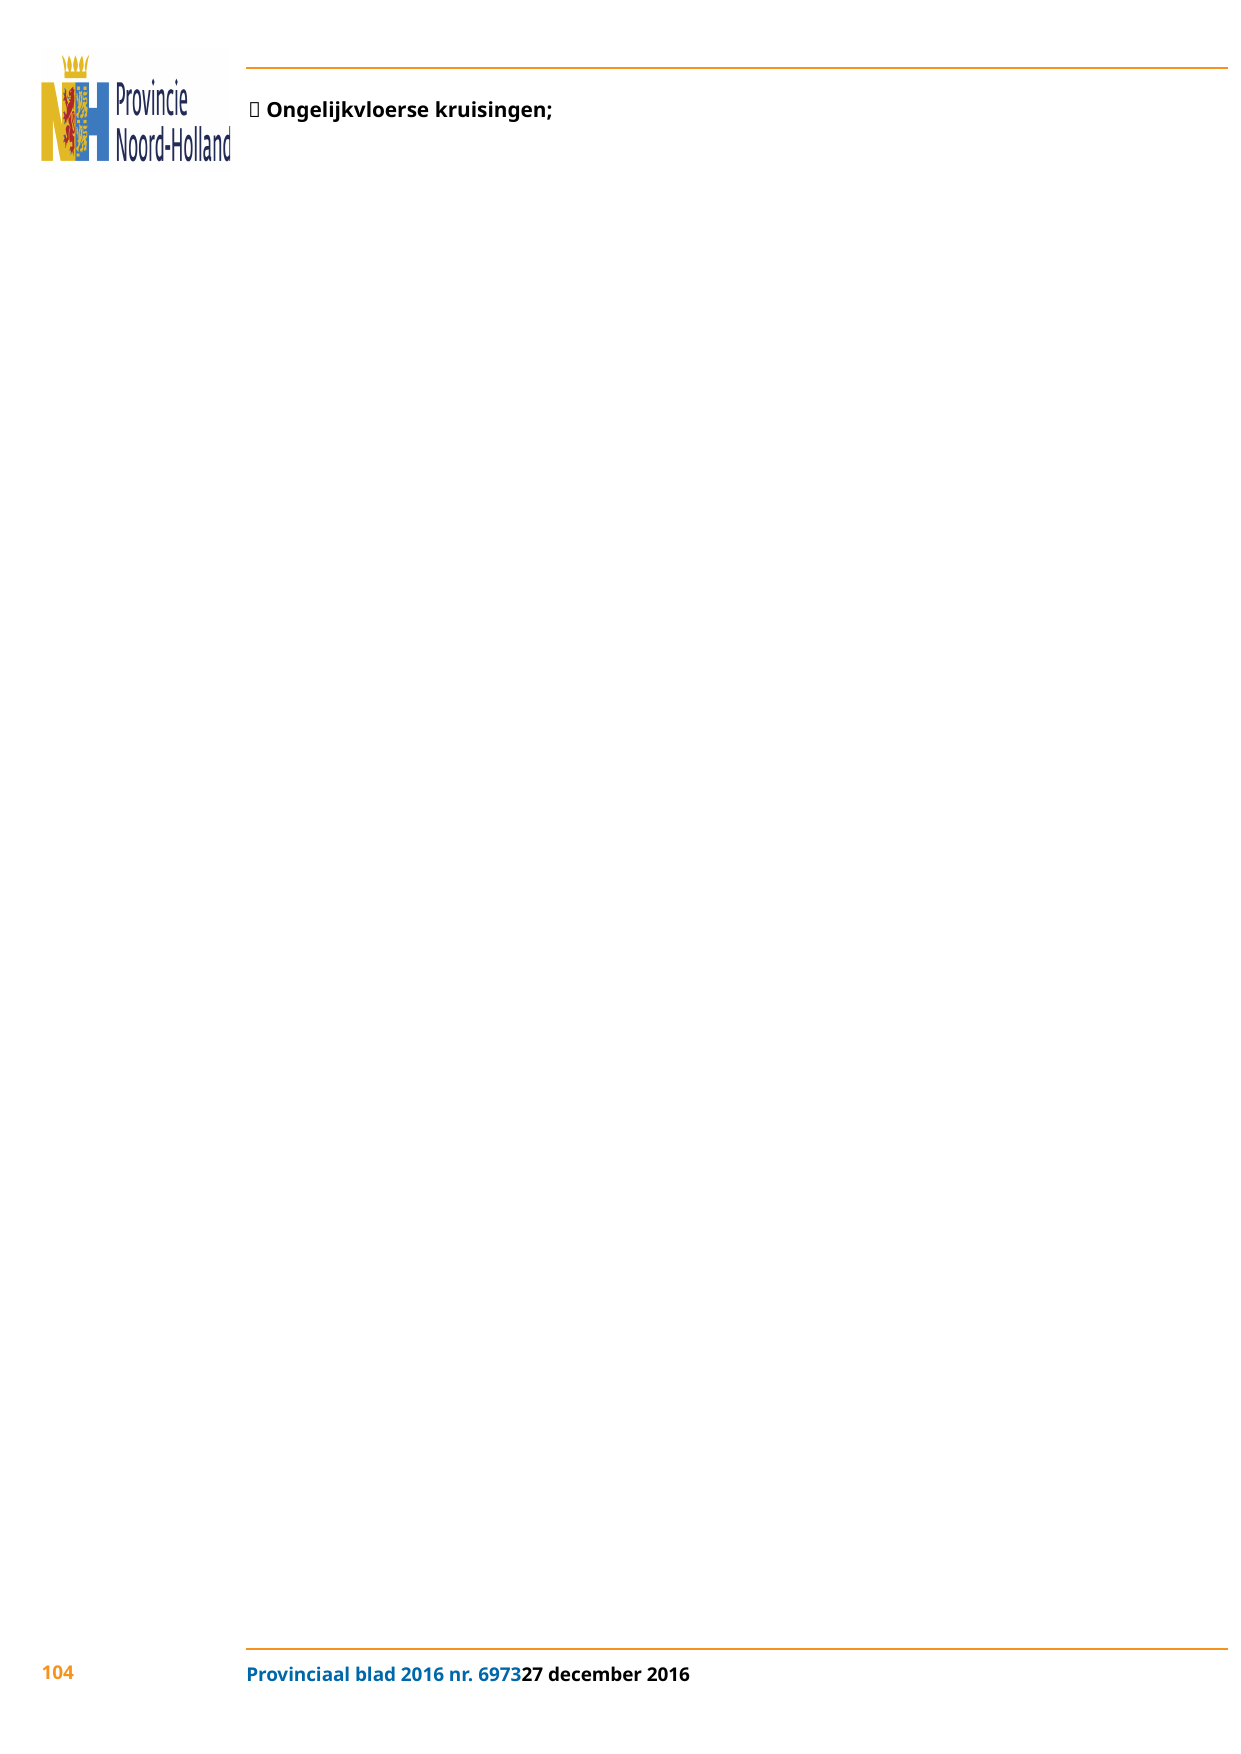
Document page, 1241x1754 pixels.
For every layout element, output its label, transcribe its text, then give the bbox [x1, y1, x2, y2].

text  Ongelijkvloerse kruisingen; [248, 95, 1152, 123]
picture [41, 47, 231, 172]
